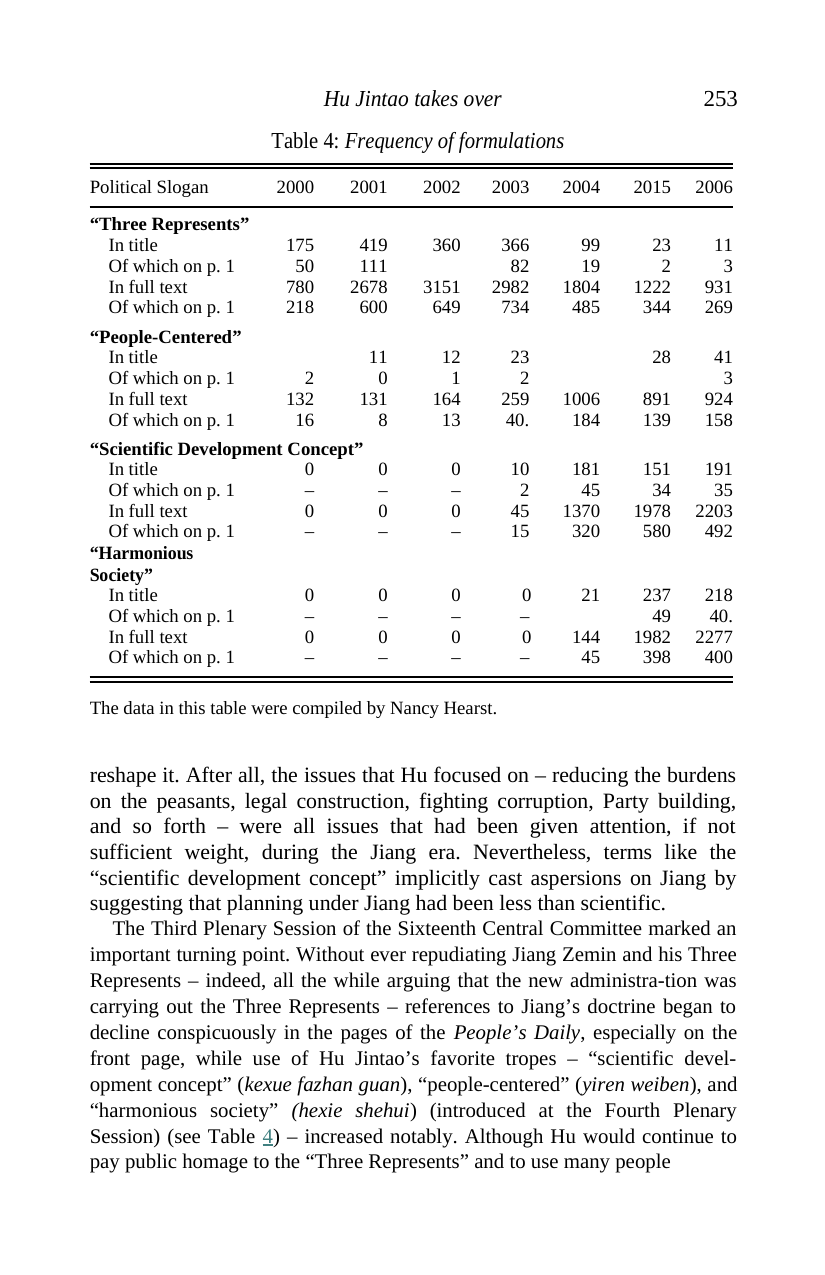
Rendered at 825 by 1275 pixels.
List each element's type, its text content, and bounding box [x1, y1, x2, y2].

table_cell 2678 [314, 277, 397, 297]
table_cell – [261, 647, 314, 668]
table_cell [609, 430, 678, 459]
table_cell 144 [538, 627, 609, 647]
table_cell [90, 198, 261, 206]
table_cell 269 [678, 297, 733, 318]
table_cell [261, 542, 314, 585]
table_cell 181 [538, 459, 609, 480]
table_cell [261, 198, 314, 206]
table_cell [538, 430, 609, 459]
table_cell 1804 [538, 277, 609, 297]
table_header [538, 84, 609, 111]
table_cell [609, 318, 678, 347]
table_cell [678, 318, 733, 347]
table_cell [538, 368, 609, 389]
table_cell 366 [468, 235, 538, 256]
table_cell [90, 111, 261, 153]
table_cell [468, 318, 538, 347]
table_cell 580 [609, 521, 678, 542]
table_cell 40. [678, 606, 733, 627]
table_cell [609, 668, 678, 676]
table_cell 23 [468, 347, 538, 368]
table_cell 398 [609, 647, 678, 668]
table_cell [609, 542, 678, 585]
table_cell 50 [261, 256, 314, 277]
table_cell [397, 668, 467, 676]
table_cell 931 [678, 277, 733, 297]
table_cell – [261, 480, 314, 501]
table_cell [468, 198, 538, 206]
table_cell 131 [314, 389, 397, 409]
table_header [609, 84, 678, 111]
table_cell – [468, 647, 538, 668]
table_cell 485 [538, 297, 609, 318]
table_cell – [261, 606, 314, 627]
table_cell [397, 153, 467, 163]
table_cell [261, 347, 314, 368]
table_cell – [314, 606, 397, 627]
table_cell [733, 256, 737, 277]
table_cell 0 [397, 585, 467, 606]
table_cell [314, 668, 397, 676]
table_cell 0 [261, 459, 314, 480]
table_cell Of which on p. 1 [90, 480, 261, 501]
table_cell – [314, 521, 397, 542]
table_cell 237 [609, 585, 678, 606]
table_cell In title [90, 347, 261, 368]
table_cell 2006 [678, 169, 733, 198]
table_cell – [261, 521, 314, 542]
table_cell 924 [678, 389, 733, 409]
table_cell 15 [468, 521, 538, 542]
table_cell [678, 668, 733, 676]
table_cell [468, 208, 538, 235]
table_cell 139 [609, 409, 678, 430]
table_cell 320 [538, 521, 609, 542]
table_cell 13 [397, 409, 467, 430]
table_cell 184 [538, 409, 609, 430]
table_cell [733, 480, 737, 501]
table_cell [678, 542, 733, 585]
table_cell [733, 389, 737, 409]
table_header [261, 84, 314, 111]
table_cell [733, 542, 737, 585]
table_cell 600 [314, 297, 397, 318]
table_cell 11 [314, 347, 397, 368]
table_cell 1982 [609, 627, 678, 647]
table_cell [678, 208, 733, 235]
table_cell 0 [397, 459, 467, 480]
table_cell 1 [397, 368, 467, 389]
table_cell “Three Represents” [90, 208, 261, 235]
table_cell [538, 347, 609, 368]
table_cell “People-Centered” [90, 318, 261, 347]
table_cell 734 [468, 297, 538, 318]
table_cell [678, 198, 733, 206]
table_cell [733, 297, 737, 318]
table_cell 780 [261, 277, 314, 297]
table_header Hu Jintao takes over [314, 84, 538, 111]
table_cell [90, 668, 261, 676]
table_cell 0 [261, 501, 314, 521]
table_cell [733, 235, 737, 256]
table_cell 21 [538, 585, 609, 606]
text The Third Plenary Session of the Sixteenth Central Committee marked an important turning point. Without ever repudiating Jiang Zemin and his Three Represents – indeed, all the while arguing that the new administra-tion was carrying out the Three Represents – references to Jiang’s doctrine began to decline conspicuously in the pages of the People’s Daily, especially on the front page, while use of Hu Jintao’s favorite tropes – “scientific devel-opment concept” (kexue fazhan guan), “people-centered” (yiren weiben), and “harmonious society” (hexie shehui) (introduced at the Fourth Plenary Session) (see Table 4) – increased notably. Although Hu would continue to pay public homage to the “Three Represents” and to use many people [89, 916, 737, 1173]
table_cell [609, 198, 678, 206]
table_cell 2001 [314, 169, 397, 198]
table_cell 2002 [397, 169, 467, 198]
table_cell 0 [314, 501, 397, 521]
table_cell 0 [397, 501, 467, 521]
table_header [90, 84, 261, 111]
table_cell 0 [468, 585, 538, 606]
table_cell – [397, 480, 467, 501]
table_cell 1370 [538, 501, 609, 521]
table_cell [314, 153, 397, 163]
table_cell 400 [678, 647, 733, 668]
table_cell 28 [609, 347, 678, 368]
table_cell – [314, 480, 397, 501]
table_cell Of which on p. 1 [90, 409, 261, 430]
table_cell [678, 111, 733, 153]
table_cell Of which on p. 1 [90, 368, 261, 389]
table_cell 12 [397, 347, 467, 368]
table_cell [733, 585, 737, 606]
table_cell [397, 542, 467, 585]
table_cell [261, 318, 314, 347]
table_cell 2982 [468, 277, 538, 297]
table_cell [609, 368, 678, 389]
table_cell [468, 153, 538, 163]
table_cell 10 [468, 459, 538, 480]
table_cell 11 [678, 235, 733, 256]
table_cell 0 [314, 459, 397, 480]
table_cell 40. [468, 409, 538, 430]
table_header 253 [678, 84, 737, 111]
text reshape it. After all, the issues that Hu focused on – reducing the burdens on the peasants, legal construction, fighting corruption, Party building, and so forth – were all issues that had been given attention, if not sufficient weight, during the Jiang era. Nevertheless, terms like the “scientific development concept” implicitly cast aspersions on Jiang by suggesting that planning under Jiang had been less than scientific. [89, 762, 737, 915]
table_cell In title [90, 235, 261, 256]
table_cell 41 [678, 347, 733, 368]
table_cell [397, 256, 467, 277]
table_cell 34 [609, 480, 678, 501]
table_cell [468, 668, 538, 676]
table_cell Of which on p. 1 [90, 647, 261, 668]
table_cell 649 [397, 297, 467, 318]
table_cell 45 [468, 501, 538, 521]
table_cell [538, 198, 609, 206]
table_cell [397, 208, 467, 235]
table_cell – [314, 647, 397, 668]
table_cell [468, 542, 538, 585]
table_cell 419 [314, 235, 397, 256]
table_cell 2 [261, 368, 314, 389]
table_cell [678, 153, 733, 163]
table_cell 0 [261, 585, 314, 606]
table_cell Of which on p. 1 [90, 297, 261, 318]
table_cell In title [90, 585, 261, 606]
table_cell [678, 430, 733, 459]
table_cell 158 [678, 409, 733, 430]
table_cell 344 [609, 297, 678, 318]
table_cell [733, 153, 737, 163]
text The data in this table were compiled by Nancy Hearst. [89, 697, 737, 718]
table_cell 132 [261, 389, 314, 409]
table_cell [90, 153, 261, 163]
table_cell 3151 [397, 277, 467, 297]
table_cell 1222 [609, 277, 678, 297]
table_cell 2003 [468, 169, 538, 198]
table_cell 492 [678, 521, 733, 542]
table_cell – [397, 606, 467, 627]
table_cell 2 [468, 480, 538, 501]
table_cell [733, 111, 737, 153]
table_cell [314, 542, 397, 585]
table_cell [538, 208, 609, 235]
table_cell [609, 208, 678, 235]
table_cell 16 [261, 409, 314, 430]
table_cell 2 [609, 256, 678, 277]
table_cell In title [90, 459, 261, 480]
table_cell 111 [314, 256, 397, 277]
table_cell [538, 606, 609, 627]
table_cell 2000 [261, 169, 314, 198]
table_cell [314, 198, 397, 206]
table_cell 2004 [538, 169, 609, 198]
table_cell 0 [314, 627, 397, 647]
table_cell [733, 318, 737, 347]
table_cell [314, 208, 397, 235]
table_cell 8 [314, 409, 397, 430]
table_cell [733, 606, 737, 627]
table_cell – [397, 647, 467, 668]
table_cell “Harmonious Society” [90, 542, 261, 585]
table_cell [733, 347, 737, 368]
table_cell In full text [90, 277, 261, 297]
table_cell 191 [678, 459, 733, 480]
table_cell 0 [397, 627, 467, 647]
table_cell In full text [90, 501, 261, 521]
table_cell 2203 [678, 501, 733, 521]
table_cell 2015 [609, 169, 678, 198]
table_cell [609, 153, 678, 163]
table_cell 1006 [538, 389, 609, 409]
table_cell 23 [609, 235, 678, 256]
table_cell In full text [90, 389, 261, 409]
table_cell 218 [678, 585, 733, 606]
table_cell [314, 318, 397, 347]
table_cell [261, 208, 314, 235]
table_cell Political Slogan [90, 169, 261, 198]
table_cell [468, 430, 538, 459]
table_cell [397, 318, 467, 347]
table_cell Of which on p. 1 [90, 606, 261, 627]
table_cell 82 [468, 256, 538, 277]
table_cell [733, 647, 737, 668]
table_cell 2277 [678, 627, 733, 647]
table_cell 175 [261, 235, 314, 256]
table_cell 218 [261, 297, 314, 318]
table_cell [538, 153, 609, 163]
table_cell [733, 459, 737, 480]
table_cell [733, 206, 737, 235]
table_cell [261, 153, 314, 163]
table_cell 99 [538, 235, 609, 256]
table_cell [397, 198, 467, 206]
table_cell – [397, 521, 467, 542]
table_cell 164 [397, 389, 467, 409]
table_cell 2 [468, 368, 538, 389]
table_cell 1978 [609, 501, 678, 521]
table_cell – [468, 606, 538, 627]
table_cell Table 4: Frequency of formulations [261, 111, 609, 153]
table_cell [733, 277, 737, 297]
table_cell 49 [609, 606, 678, 627]
table_cell “Scientific Development Concept” [90, 430, 397, 459]
table_cell 45 [538, 647, 609, 668]
table_cell 3 [678, 368, 733, 389]
table_cell 891 [609, 389, 678, 409]
table_cell [733, 167, 737, 198]
table_cell [733, 521, 737, 542]
table_cell 19 [538, 256, 609, 277]
table_cell 45 [538, 480, 609, 501]
table_cell 0 [468, 627, 538, 647]
table_cell [733, 430, 737, 459]
table_cell In full text [90, 627, 261, 647]
table_cell 0 [314, 368, 397, 389]
table_cell 35 [678, 480, 733, 501]
table_cell Of which on p. 1 [90, 521, 261, 542]
table_cell [261, 668, 314, 676]
table_cell 0 [261, 627, 314, 647]
table_cell 151 [609, 459, 678, 480]
table_cell [733, 627, 737, 647]
table_cell [609, 111, 678, 153]
table_cell 0 [314, 585, 397, 606]
table_cell 259 [468, 389, 538, 409]
table_cell [538, 318, 609, 347]
table_cell [733, 409, 737, 430]
table_cell 360 [397, 235, 467, 256]
table_cell 3 [678, 256, 733, 277]
table_cell [733, 501, 737, 521]
table_cell Of which on p. 1 [90, 256, 261, 277]
table_cell [538, 542, 609, 585]
table_cell [397, 430, 467, 459]
table_cell [538, 668, 609, 676]
table_cell [733, 368, 737, 389]
